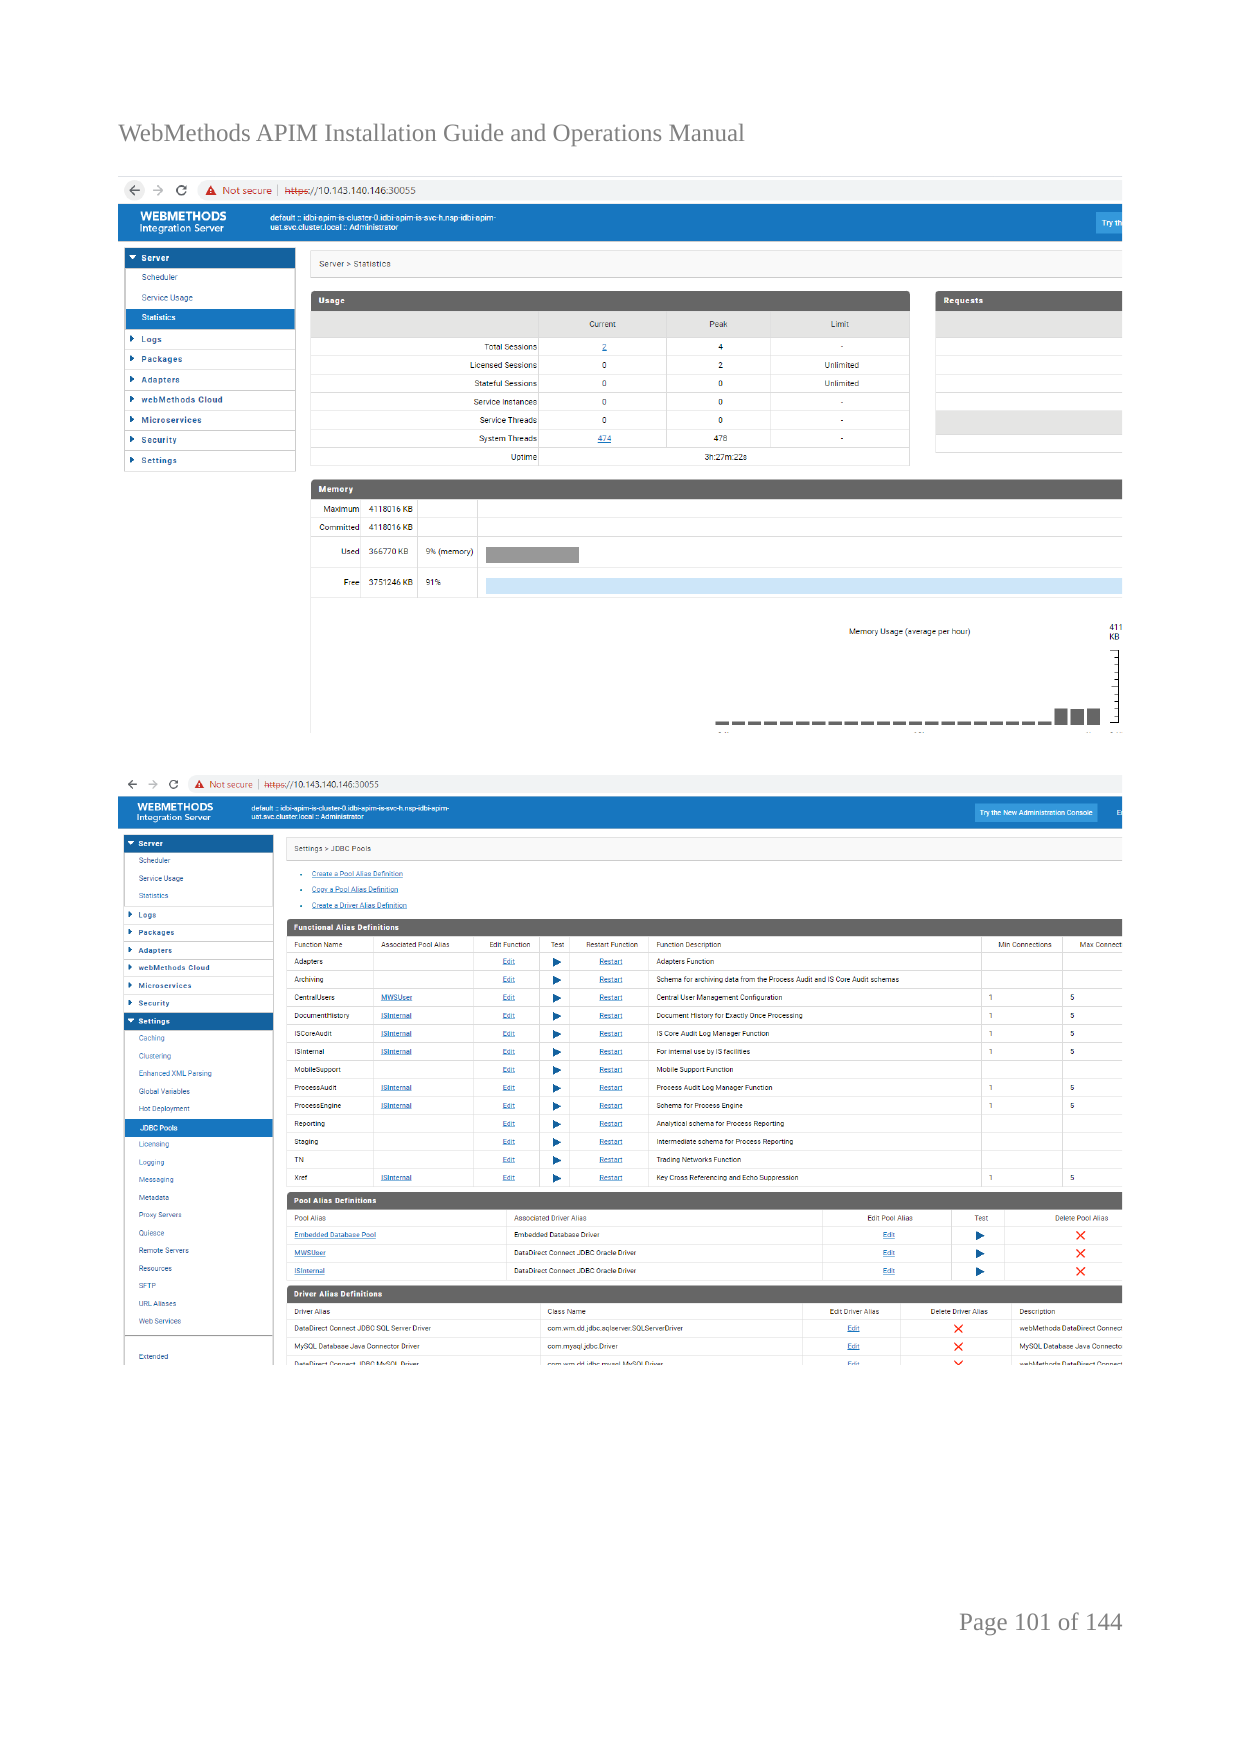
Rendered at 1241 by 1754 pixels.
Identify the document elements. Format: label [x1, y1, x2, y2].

picture [118, 176, 1123, 733]
picture [118, 773, 1123, 1365]
